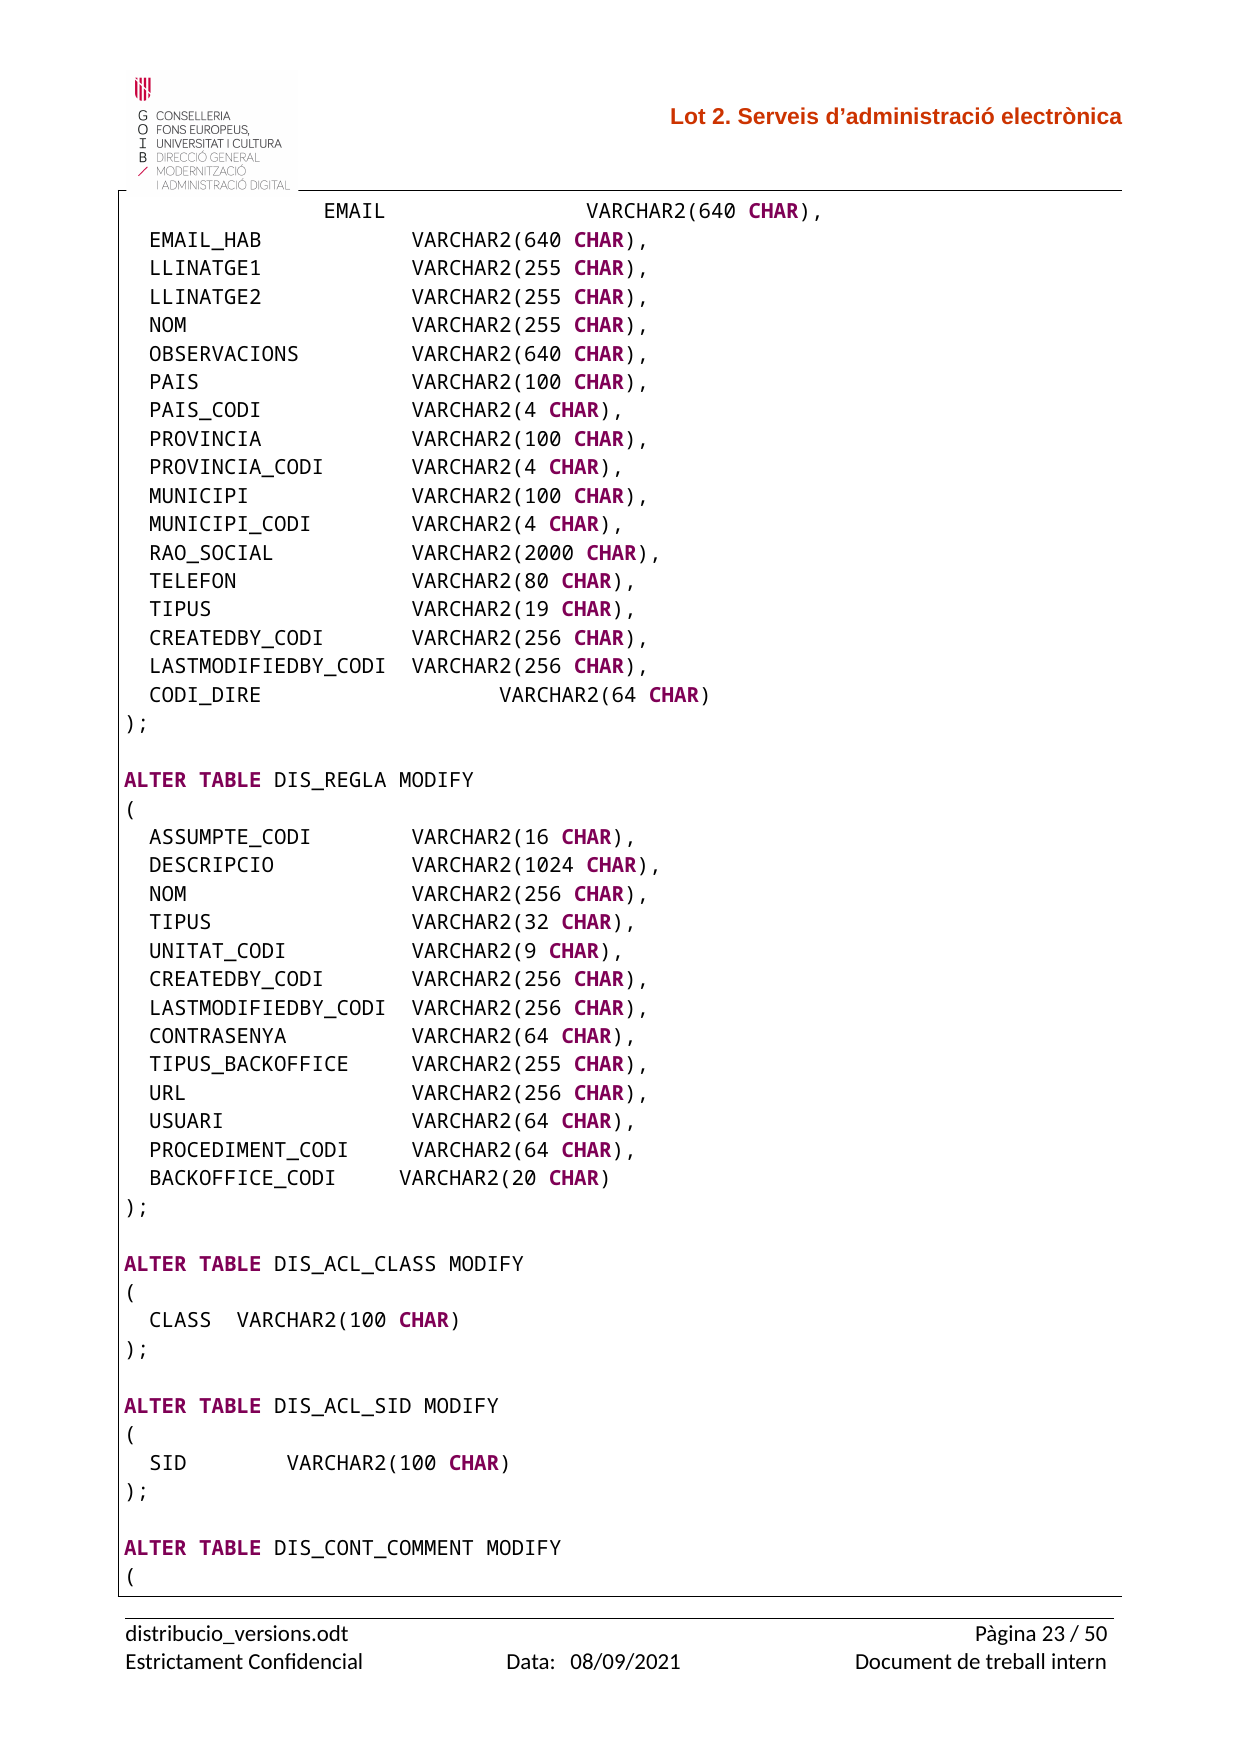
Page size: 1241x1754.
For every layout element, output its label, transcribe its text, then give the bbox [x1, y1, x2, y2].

table_header EMAIL VARCHAR2(640 CHAR), EMAIL_HAB VARCHAR2(640 CHAR), LLINATGE1 VARCHAR2(255 CHAR), LLINATGE2 VARCHAR2(255 CHAR), NOM VARCHAR2(255 CHAR), OBSERVACIONS VARCHAR2(640 CHAR), PAIS VARCHAR2(100 CHAR), PAIS_CODI VARCHAR2(4 CHAR), PROVINCIA VARCHAR2(100 CHAR), PROVINCIA_CODI VARCHAR2(4 CHAR), MUNICIPI VARCHAR2(100 CHAR), MUNICIPI_CODI VARCHAR2(4 CHAR), RAO_SOCIAL VARCHAR2(2000 CHAR), TELEFON VARCHAR2(80 CHAR), TIPUS VARCHAR2(19 CHAR), CREATEDBY_CODI VARCHAR2(256 CHAR), LASTMODIFIEDBY_CODI VARCHAR2(256 CHAR), CODI_DIRE VARCHAR2(64 CHAR) ); ALTER TABLE DIS_REGLA MODIFY ( ASSUMPTE_CODI VARCHAR2(16 CHAR), DESCRIPCIO VARCHAR2(1024 CHAR), NOM VARCHAR2(256 CHAR), TIPUS VARCHAR2(32 CHAR), UNITAT_CODI VARCHAR2(9 CHAR), CREATEDBY_CODI VARCHAR2(256 CHAR), LASTMODIFIEDBY_CODI VARCHAR2(256 CHAR), CONTRASENYA VARCHAR2(64 CHAR), TIPUS_BACKOFFICE VARCHAR2(255 CHAR), URL VARCHAR2(256 CHAR), USUARI VARCHAR2(64 CHAR), PROCEDIMENT_CODI VARCHAR2(64 CHAR), BACKOFFICE_CODI VARCHAR2(20 CHAR) ); ALTER TABLE DIS_ACL_CLASS MODIFY ( CLASS VARCHAR2(100 CHAR) ); ALTER TABLE DIS_ACL_SID MODIFY ( SID VARCHAR2(100 CHAR) ); ALTER TABLE DIS_CONT_COMMENT MODIFY ( [119, 191, 1122, 1596]
picture [126, 70, 299, 197]
